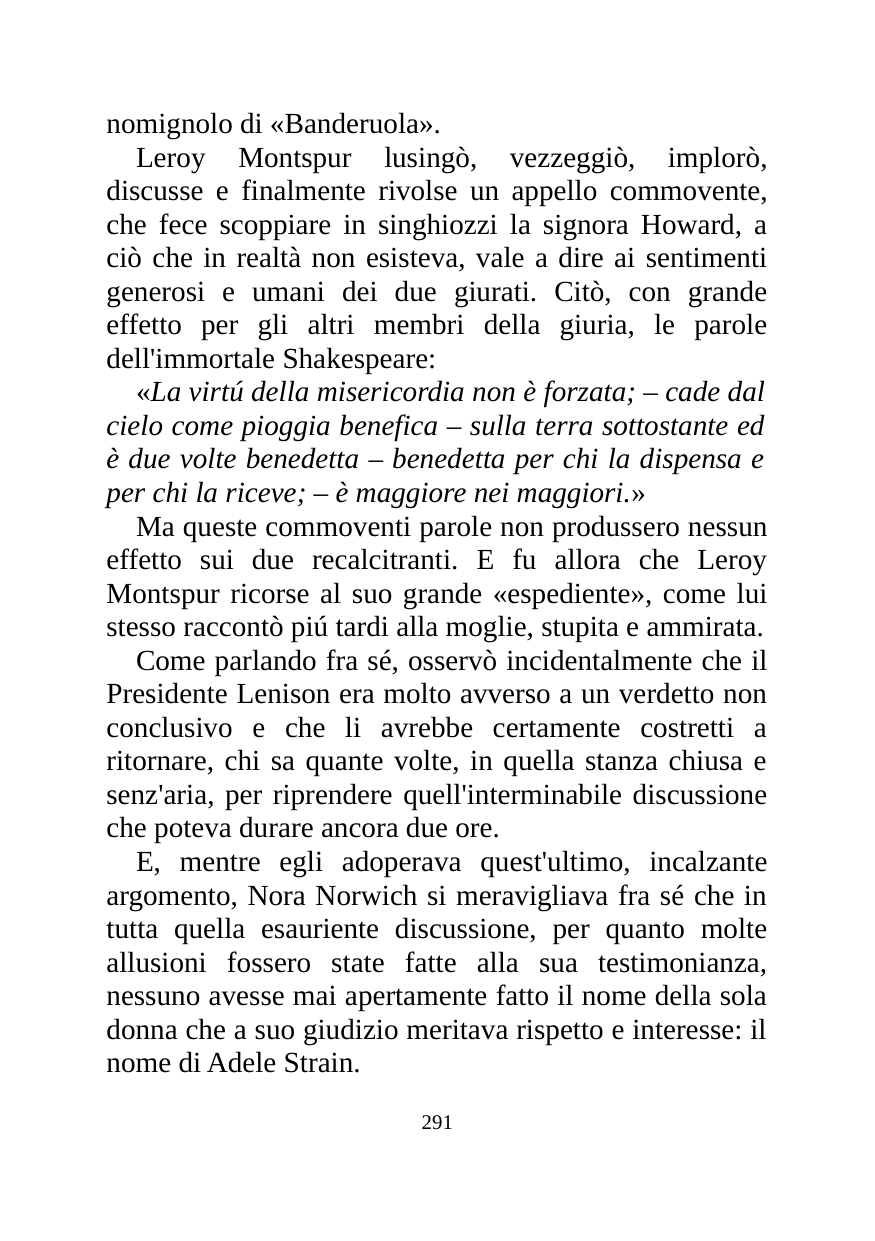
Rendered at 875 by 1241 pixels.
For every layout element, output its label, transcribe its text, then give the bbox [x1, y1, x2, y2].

text «La virtú della misericordia non è forzata; – cade dal cielo come pioggia benefica – sulla terra sottostante ed è due volte benedetta – benedetta per chi la dispensa e per chi la riceve; – è maggiore nei maggiori.» [106, 374, 768, 509]
text E, mentre egli adoperava quest'ultimo, incalzante argomento, Nora Norwich si meravigliava fra sé che in tutta quella esauriente discussione, per quanto molte allusioni fossero state fatte alla sua testimonianza, nessuno avesse mai apertamente fatto il nome della sola donna che a suo giudizio meritava rispetto e interesse: il nome di Adele Strain. [106, 844, 768, 1079]
text Leroy Montspur lusingò, vezzeggiò, implorò, discusse e finalmente rivolse un appello commovente, che fece scoppiare in singhiozzi la signora Howard, a ciò che in realtà non esisteva, vale a dire ai sentimenti generosi e umani dei due giurati. Citò, con grande effetto per gli altri membri della giuria, le parole dell'immortale Shakespeare: [106, 140, 768, 374]
text Ma queste commoventi parole non produssero nessun effetto sui due recalcitranti. E fu allora che Leroy Montspur ricorse al suo grande «espediente», come lui stesso raccontò piú tardi alla moglie, stupita e ammirata. [106, 509, 768, 643]
text Come parlando fra sé, osservò incidentalmente che il Presidente Lenison era molto avverso a un verdetto non conclusivo e che li avrebbe certamente costretti a ritornare, chi sa quante volte, in quella stanza chiusa e senz'aria, per riprendere quell'interminabile discussione che poteva durare ancora due ore. [106, 643, 768, 844]
text nomignolo di «Banderuola». [106, 106, 768, 140]
